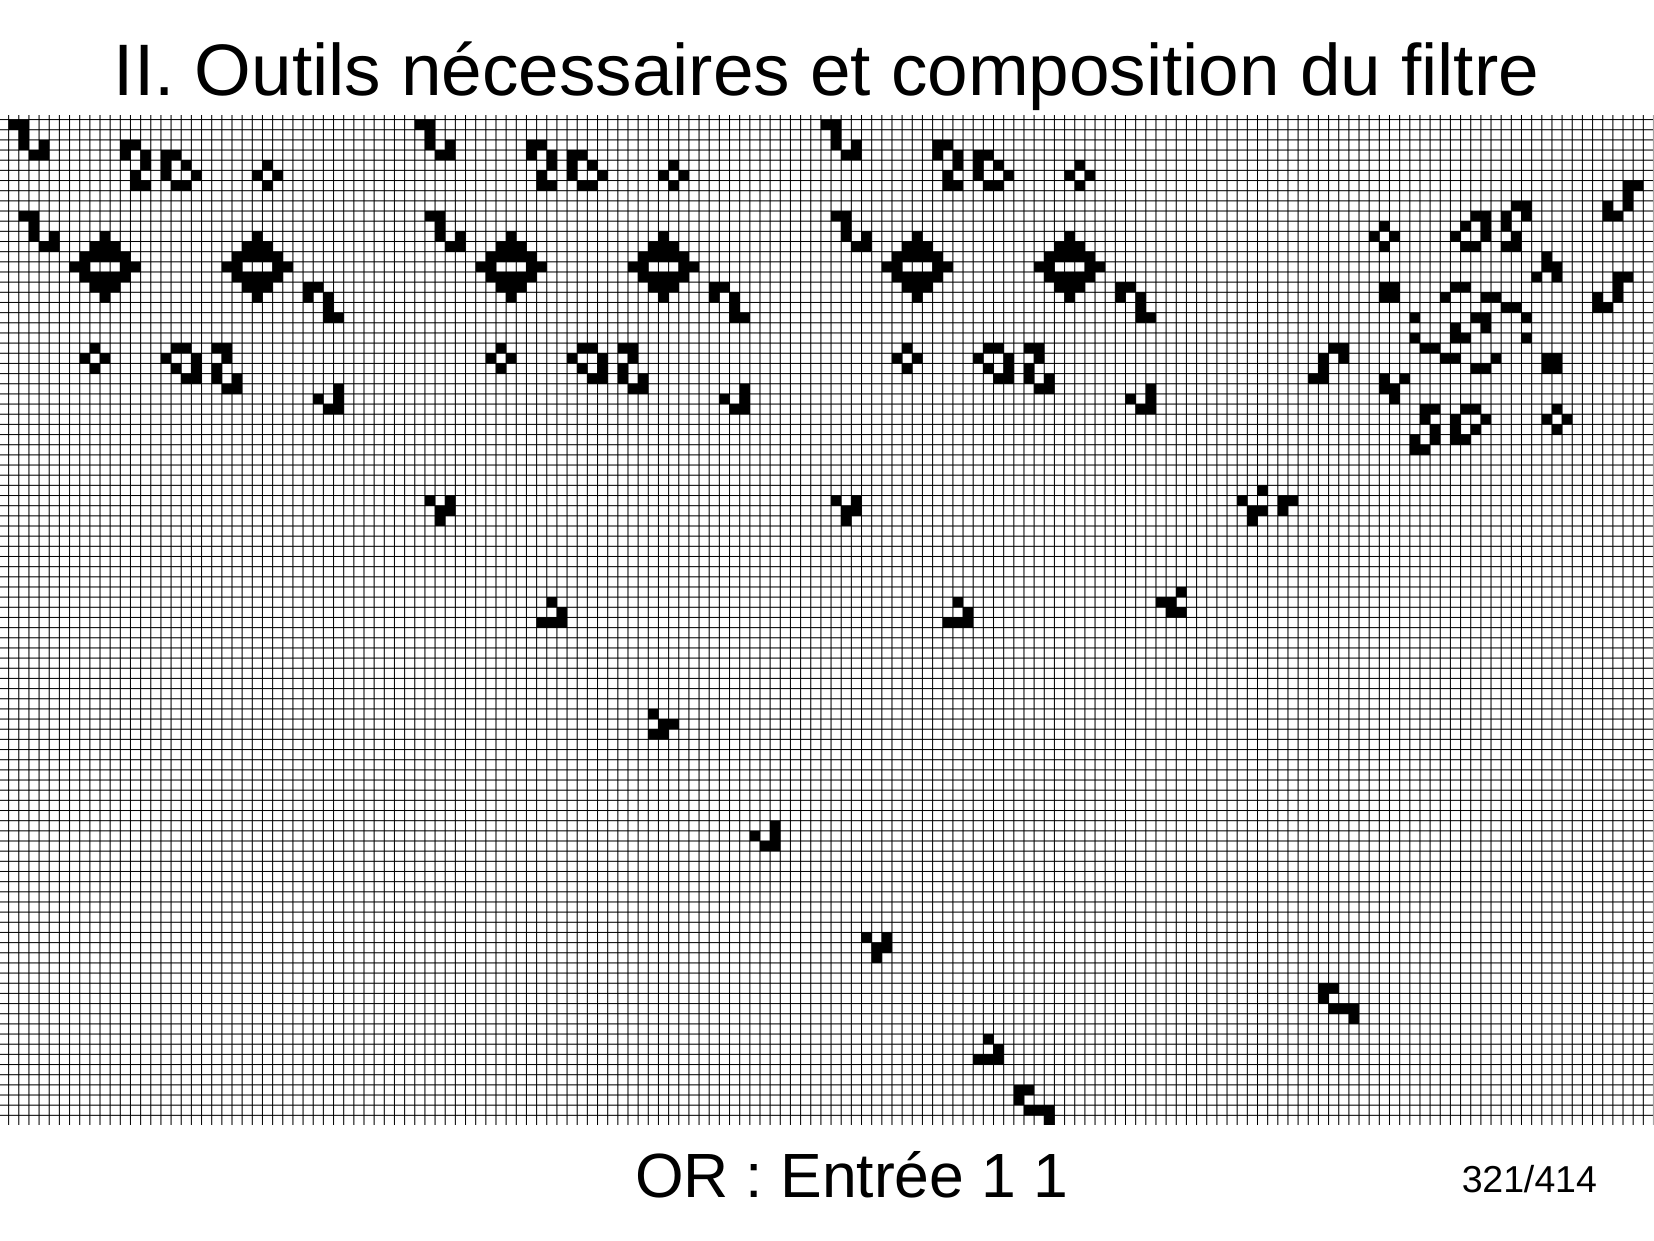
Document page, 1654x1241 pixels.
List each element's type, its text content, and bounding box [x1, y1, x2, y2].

title II. Outils nécessaires et composition du filtre [82, 0, 1572, 174]
picture [0, 115, 1654, 1125]
text_box <number>/414 [1447, 1151, 1654, 1209]
text_box OR : Entrée 1 1 [620, 1133, 1084, 1219]
